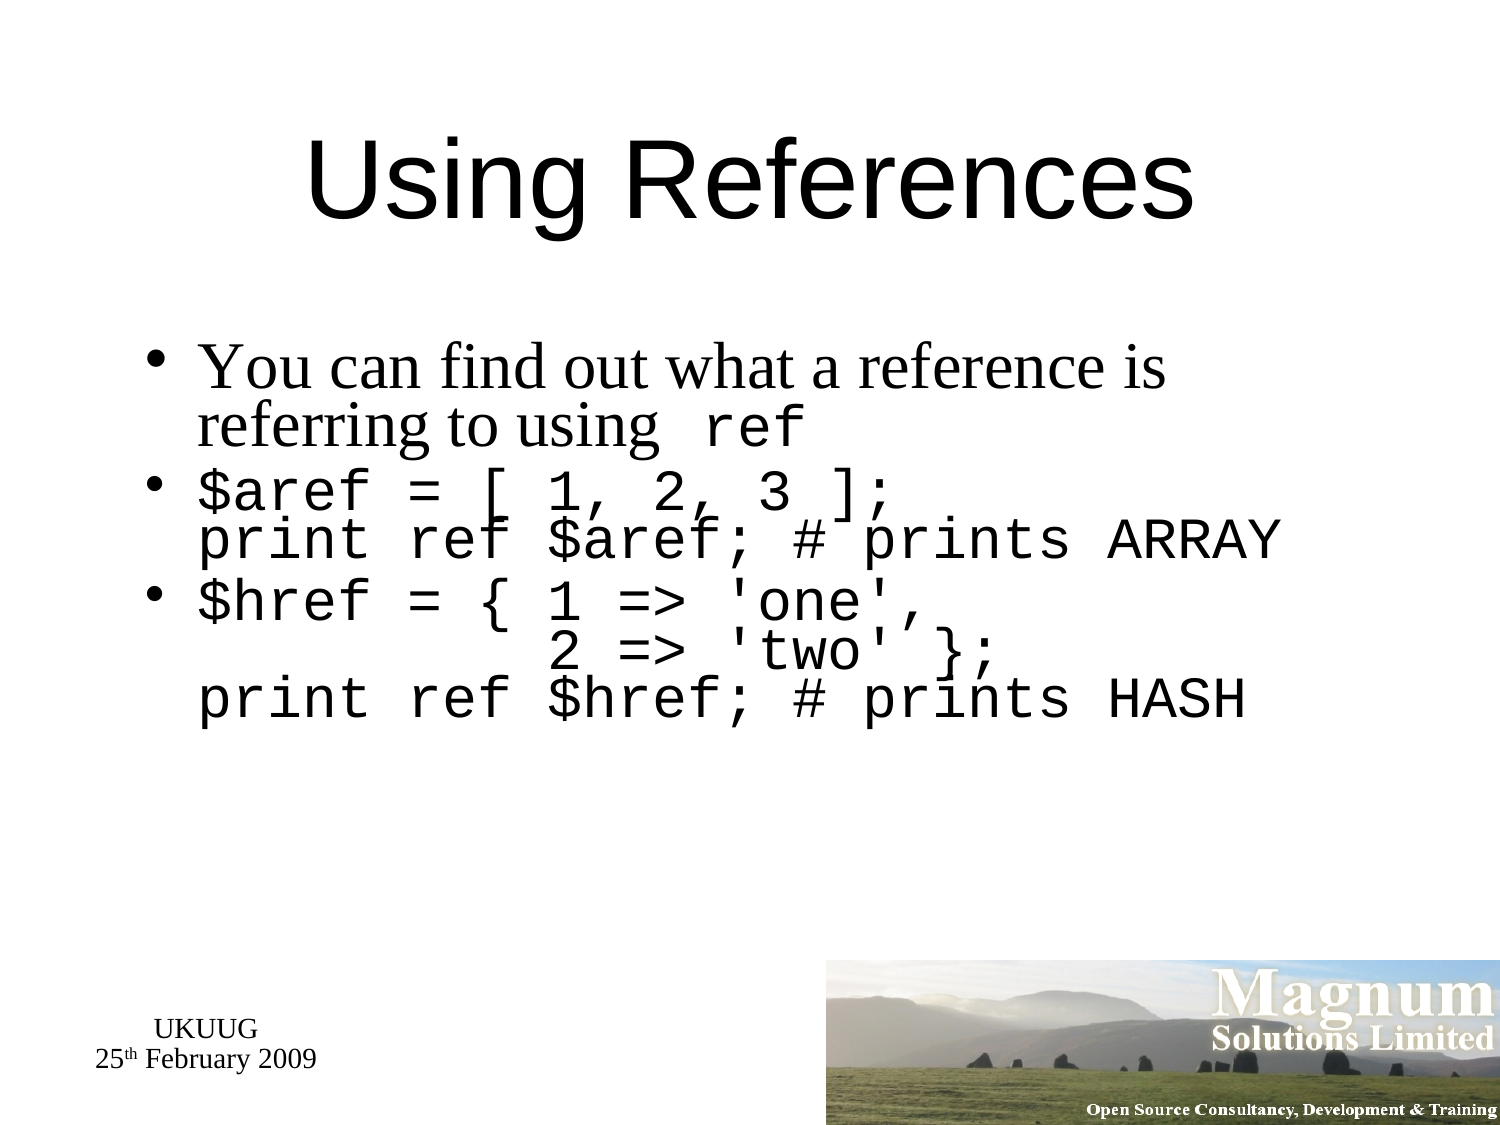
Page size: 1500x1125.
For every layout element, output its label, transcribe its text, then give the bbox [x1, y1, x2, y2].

title Using References [112, 62, 1388, 250]
picture [826, 960, 1500, 1125]
list You can find out what a reference is referring to using ref $aref = [ 1, 2, 3 ]; print ref $aref; # prints ARRAY $href = { 1 => 'one', 2 => 'two' }; print ref $href; # prints HASH [112, 337, 1388, 1013]
